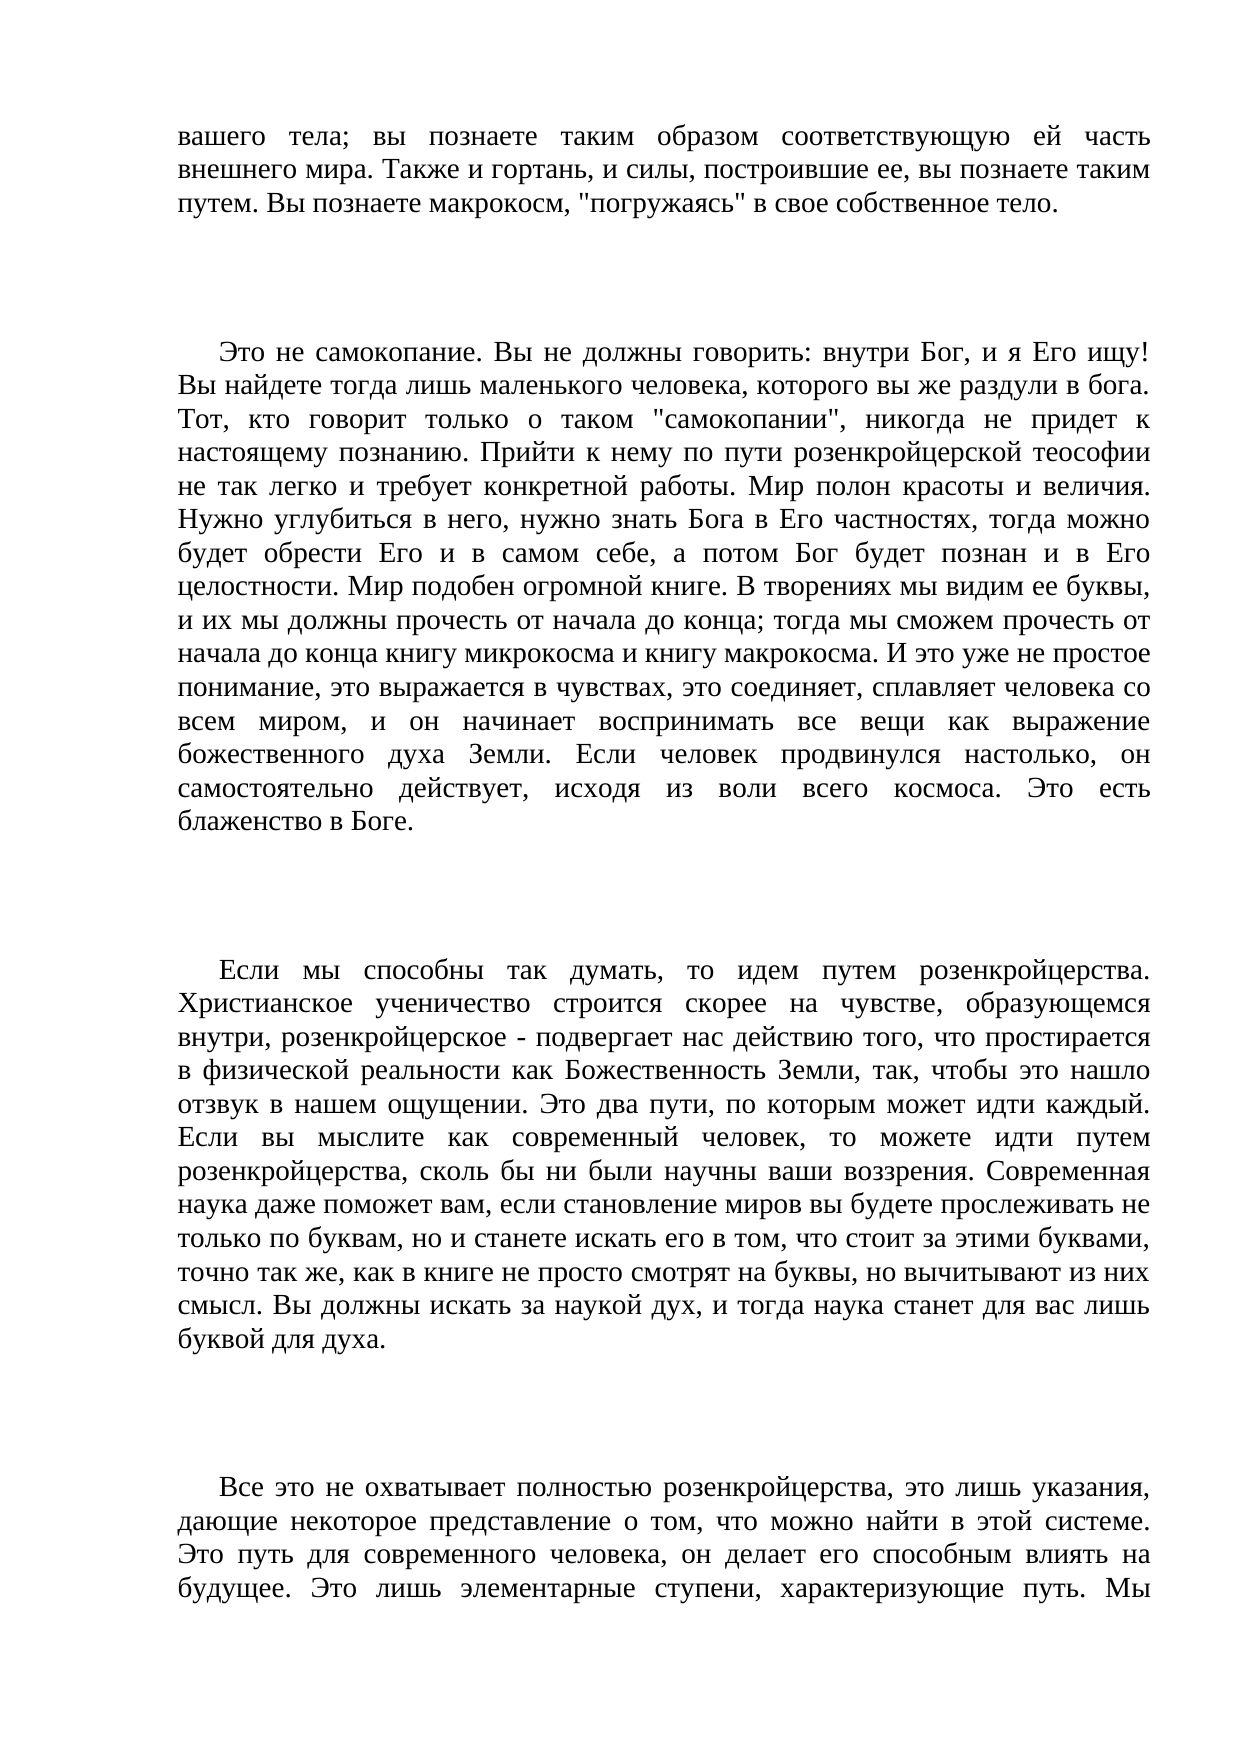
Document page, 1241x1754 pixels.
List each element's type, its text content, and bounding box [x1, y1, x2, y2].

text Это не самокопание. Вы не должны говорить: внутри Бог, и я Его ищу! Вы найдете тогда лишь маленького человека, которого вы же раздули в бога. Тот, кто говорит только о таком "самокопании", никогда не придет к настоящему познанию. Прийти к нему по пути розенкройцерской теософии не так легко и требует конкретной работы. Мир полон красоты и величия. Нужно углубиться в него, нужно знать Бога в Его частностях, тогда можно будет обрести Его и в самом себе, а потом Бог будет познан и в Его целостности. Мир подобен огромной книге. В творениях мы видим ее буквы, и их мы должны прочесть от начала до конца; тогда мы сможем прочесть от начала до конца книгу микрокосма и книгу макрокосма. И это уже не простое понимание, это выражается в чувствах, это соединяет, сплавляет человека со всем миром, и он начинает воспринимать все вещи как выражение божественного духа Земли. Если человек продвинулся настолько, он самостоятельно действует, исходя из воли всего космоса. Это есть блаженство в Боге. [177, 334, 1152, 837]
text вашего тела; вы познаете таким образом соответствующую ей часть внешнего мира. Также и гортань, и силы, построившие ее, вы познаете таким путем. Вы познаете макрокосм, "погружаясь" в свое собственное тело. [177, 118, 1152, 219]
text Если мы способны так думать, то идем путем розенкройцерства. Христианское ученичество строится скорее на чувстве, образующемся внутри, розенкройцерское - подвергает нас действию того, что простирается в физической реальности как Божественность Земли, так, чтобы это нашло отзвук в нашем ощущении. Это два пути, по которым может идти каждый. Если вы мыслите как современный человек, то можете идти путем розенкройцерства, сколь бы ни были научны ваши воззрения. Современная наука даже поможет вам, если становление миров вы будете прослеживать не только по буквам, но и станете искать его в том, что стоит за этими буквами, точно так же, как в книге не просто смотрят на буквы, но вычитывают из них смысл. Вы должны искать за наукой дух, и тогда наука станет для вас лишь буквой для духа. [177, 952, 1152, 1354]
text Все это не охватывает полностью розенкройцерства, это лишь указания, дающие некоторое представление о том, что можно найти в этой системе. Это путь для современного человека, он делает его способным влиять на будущее. Это лишь элементарные ступени, характеризующие путь. Мы [177, 1469, 1152, 1603]
